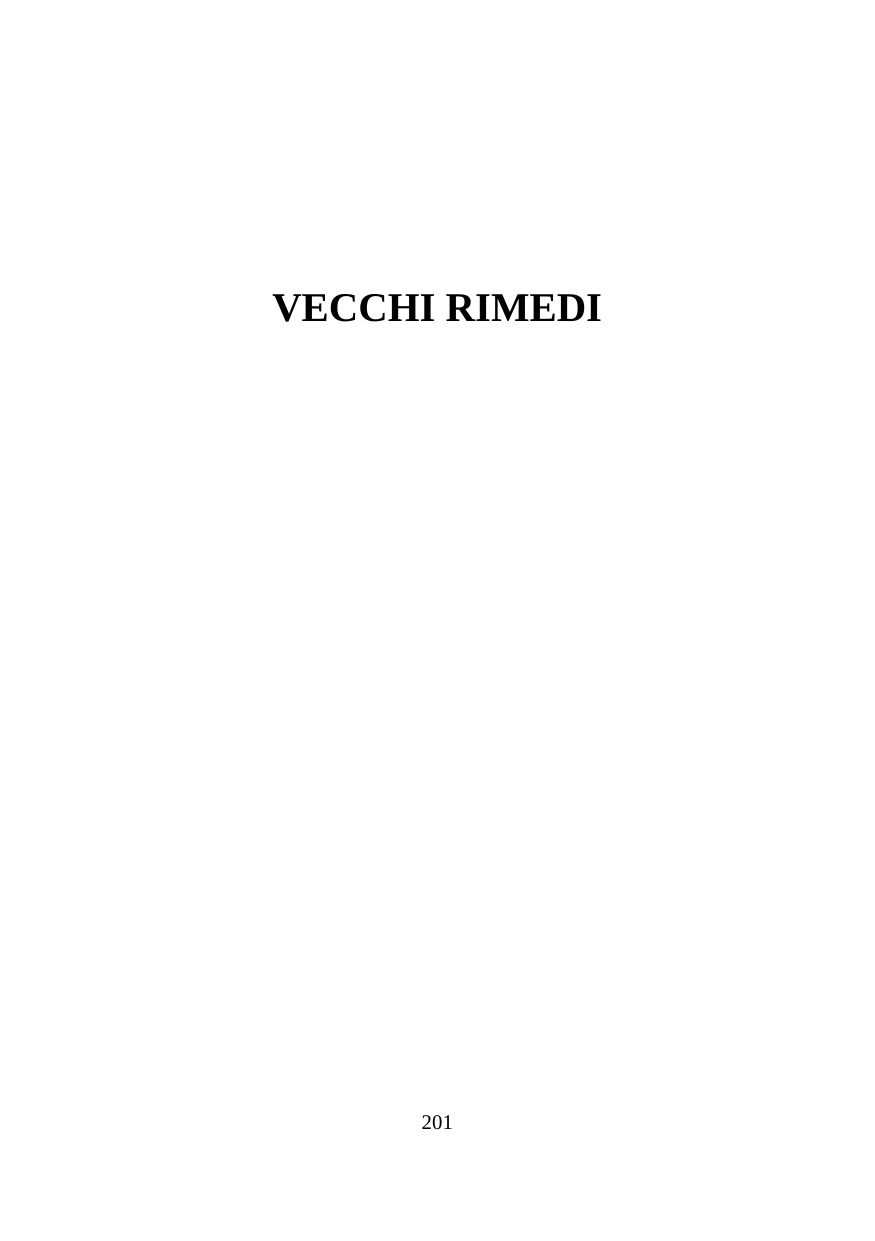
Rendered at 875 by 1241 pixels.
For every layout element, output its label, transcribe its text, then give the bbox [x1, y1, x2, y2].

subtitle VECCHI RIMEDI [106, 283, 768, 330]
